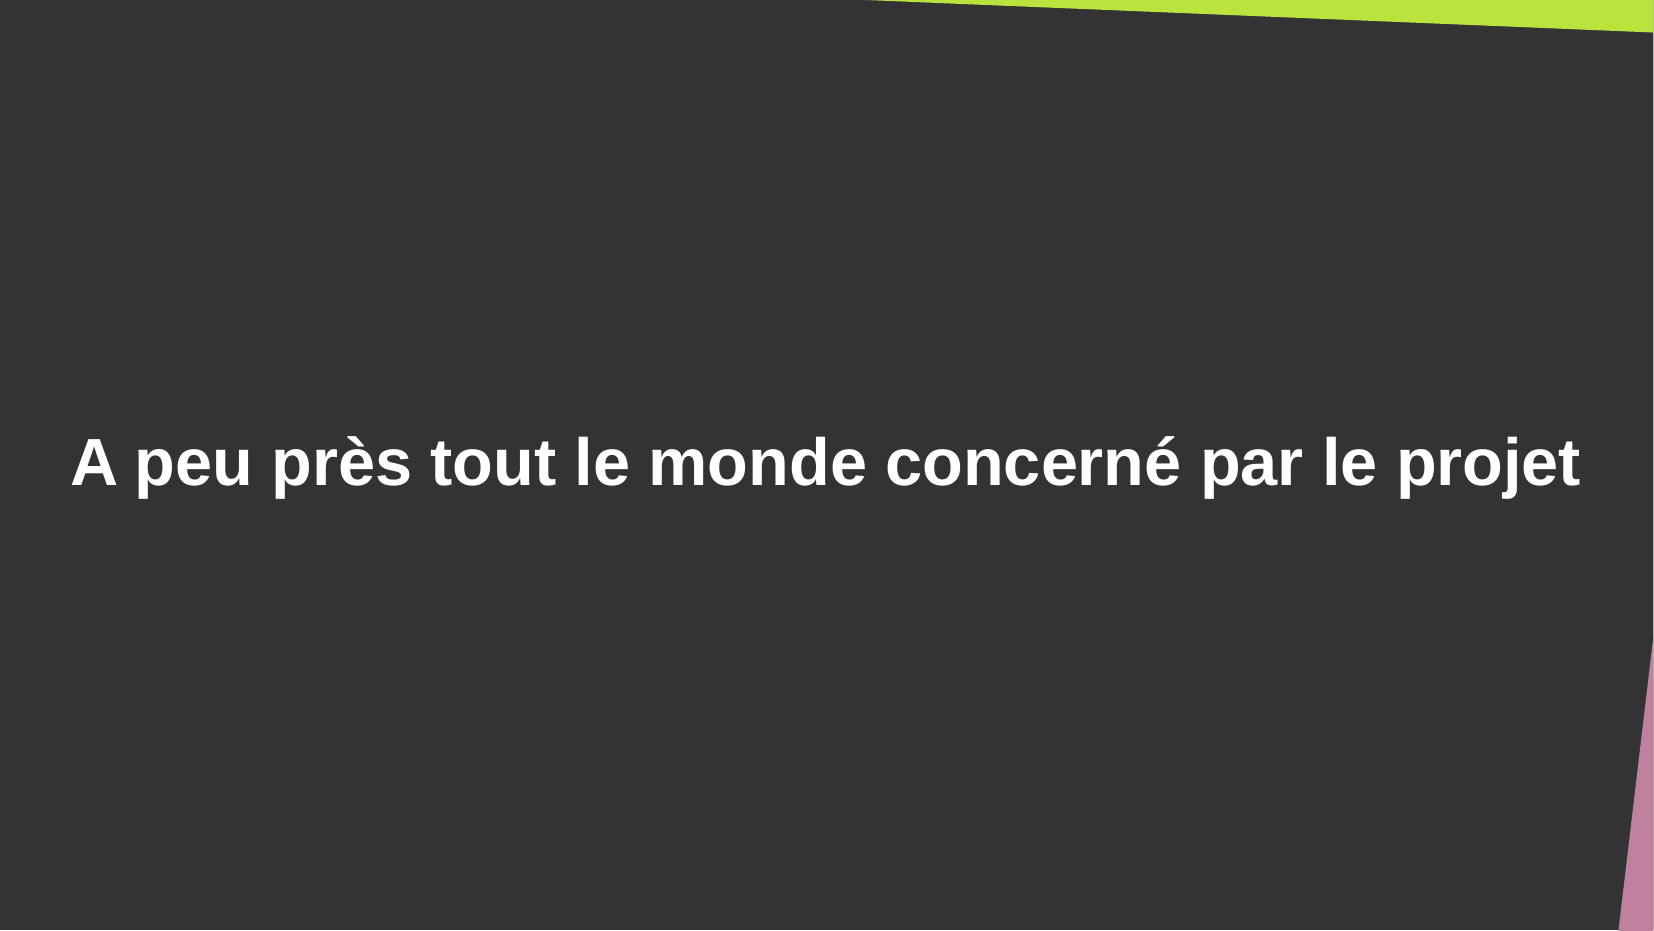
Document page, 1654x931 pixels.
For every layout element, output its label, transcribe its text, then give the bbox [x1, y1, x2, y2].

text_box [1618, 631, 1654, 931]
title A peu près tout le monde concerné par le projet [31, 424, 1622, 506]
text_box [865, 0, 1654, 33]
